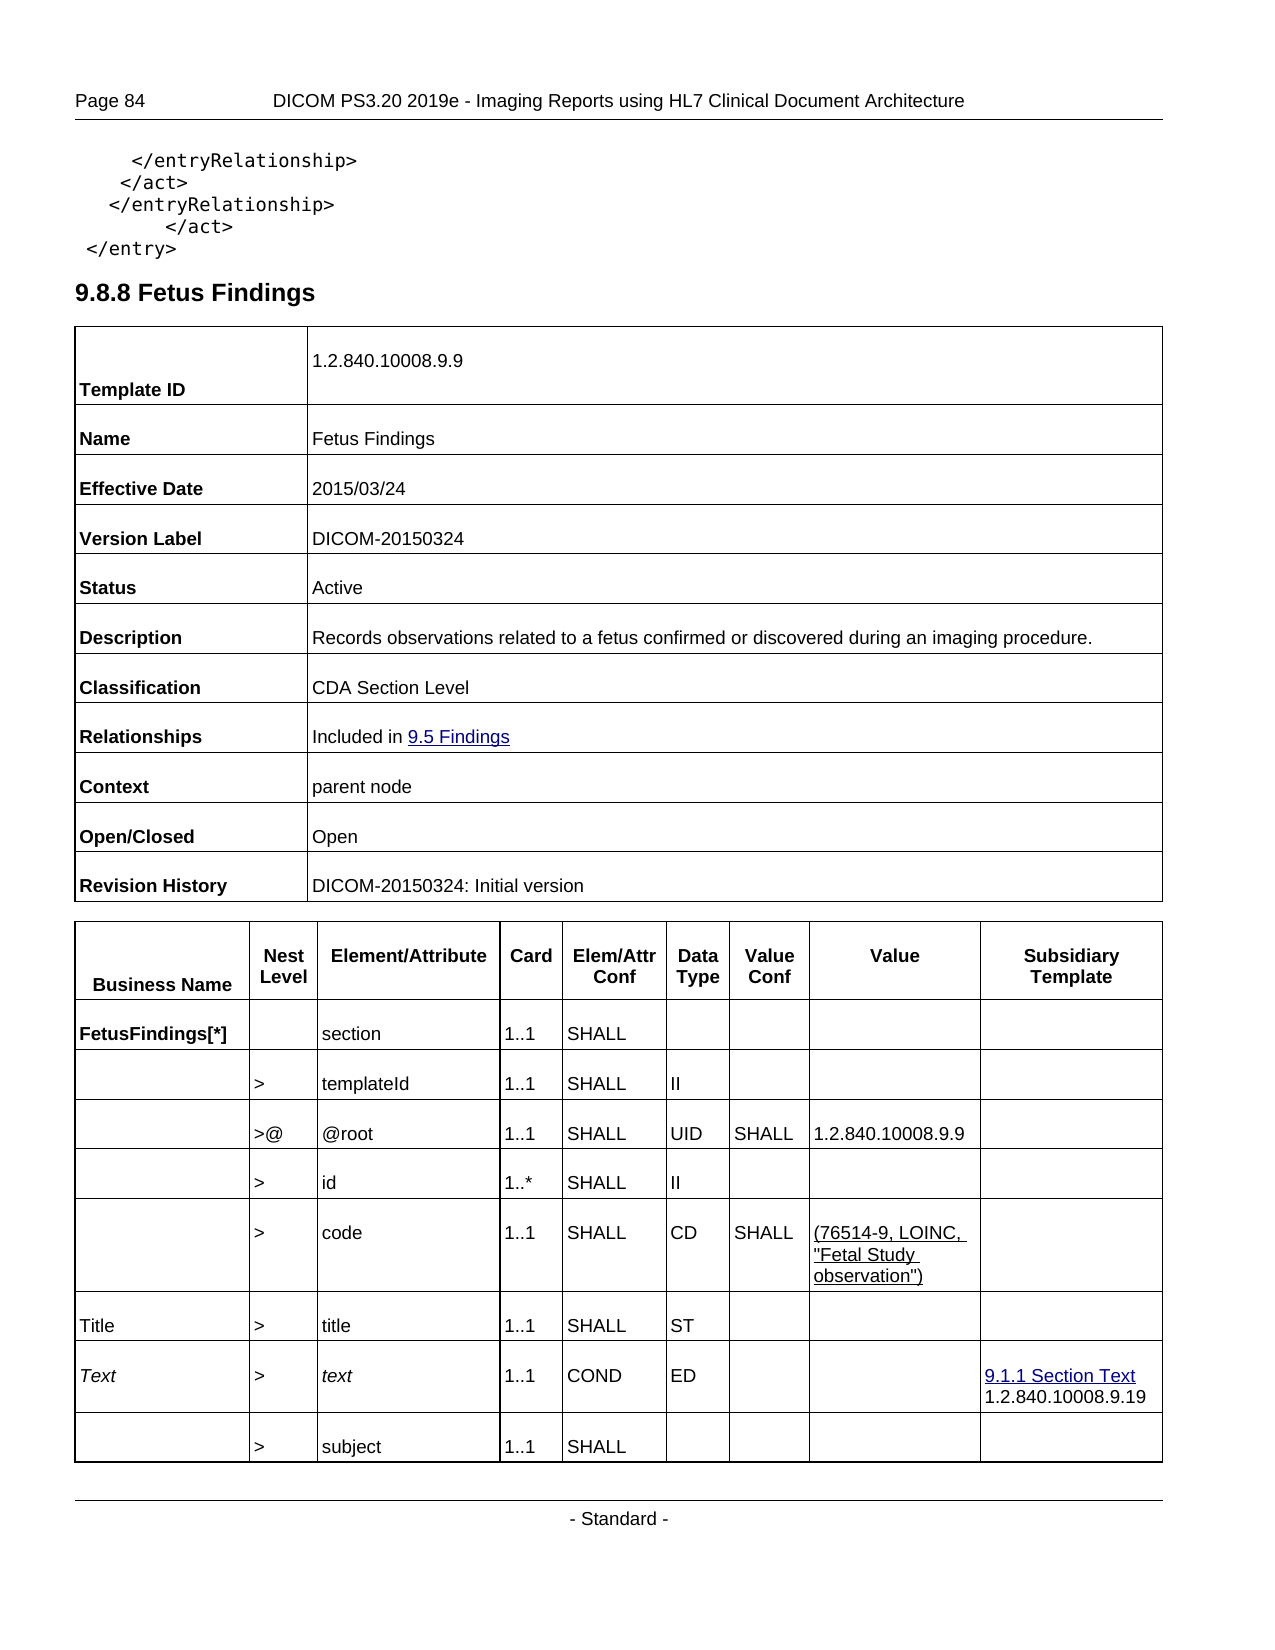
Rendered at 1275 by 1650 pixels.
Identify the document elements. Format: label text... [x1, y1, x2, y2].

table_cell Open [308, 803, 1162, 851]
table_cell Revision History [76, 852, 307, 901]
table_cell [981, 1292, 1162, 1340]
table_cell code [318, 1199, 499, 1291]
table_cell CDA Section Level [308, 654, 1162, 702]
table_cell > [250, 1292, 317, 1340]
table_header Value [810, 922, 980, 999]
table_header Template ID [76, 327, 307, 404]
table_cell [730, 1149, 809, 1198]
table_header Element/​Attribute [318, 922, 499, 999]
table_header Value Conf [730, 922, 809, 999]
table_cell > [250, 1050, 317, 1098]
table_cell > [250, 1413, 317, 1461]
table_cell [981, 1149, 1162, 1198]
table_cell [810, 1000, 980, 1049]
table_cell DICOM-20150324: Initial version [308, 852, 1162, 901]
table_cell Version Label [76, 505, 307, 553]
table_cell Fetus Findings [308, 405, 1162, 454]
table_cell COND [563, 1341, 666, 1412]
table_cell Status [76, 554, 307, 603]
table_cell [76, 1100, 249, 1148]
table_cell [730, 1341, 809, 1412]
table_cell 1..1 [501, 1341, 562, 1412]
table_cell Relationships [76, 703, 307, 752]
table_cell [810, 1149, 980, 1198]
table_cell [981, 1050, 1162, 1098]
table_cell [810, 1341, 980, 1412]
table_cell SHALL [563, 1100, 666, 1148]
table_cell 1..* [501, 1149, 562, 1198]
table_cell Context [76, 753, 307, 802]
table_cell [76, 1413, 249, 1461]
table_cell Included in 9.5 Findings [308, 703, 1162, 752]
table_header Nest Level [250, 922, 317, 999]
table_header Business Name [76, 922, 249, 999]
table_header 1.2.840.10008.9.9 [308, 327, 1162, 404]
table_cell [981, 1413, 1162, 1461]
table_header Data Type [667, 922, 729, 999]
table_cell [810, 1050, 980, 1098]
table_cell text [318, 1341, 499, 1412]
table_cell > [250, 1341, 317, 1412]
table_cell 1.2.840.10008.9.9 [810, 1100, 980, 1148]
table_cell > [250, 1199, 317, 1291]
table_cell Text [76, 1341, 249, 1412]
text </entryRelationship> </act> </entryRelationship> </act> </entry> [75, 150, 1162, 259]
table_cell II [667, 1050, 729, 1098]
table_cell >@ [250, 1100, 317, 1148]
text 9.8.8 Fetus Findings [75, 278, 1162, 307]
table_cell [667, 1000, 729, 1049]
table_cell Description [76, 604, 307, 652]
table_cell SHALL [730, 1100, 809, 1148]
table_cell Name [76, 405, 307, 454]
table_cell (76514-9, LOINC, "Fetal Study observation") [810, 1199, 980, 1291]
table_cell [730, 1000, 809, 1049]
table_cell II [667, 1149, 729, 1198]
table_cell [730, 1050, 809, 1098]
table_cell [76, 1199, 249, 1291]
table_cell Records observations related to a fetus confirmed or discovered during an imaging procedure. [308, 604, 1162, 652]
table_cell [730, 1413, 809, 1461]
table_cell 9.1.1 Section Text 1.2.840.10008.9.19 [981, 1341, 1162, 1412]
table_cell [250, 1000, 317, 1049]
table_cell SHALL [563, 1000, 666, 1049]
table_cell section [318, 1000, 499, 1049]
table_cell SHALL [563, 1413, 666, 1461]
table_cell [810, 1413, 980, 1461]
table_cell Effective Date [76, 455, 307, 503]
table_cell subject [318, 1413, 499, 1461]
table_cell CD [667, 1199, 729, 1291]
table_cell ST [667, 1292, 729, 1340]
table_cell SHALL [563, 1199, 666, 1291]
table_cell [76, 1149, 249, 1198]
table_header Elem/Attr Conf [563, 922, 666, 999]
table_cell 1..1 [501, 1199, 562, 1291]
table_cell 1..1 [501, 1413, 562, 1461]
table_cell SHALL [563, 1292, 666, 1340]
table_cell template​Id [318, 1050, 499, 1098]
table_header Card [501, 922, 562, 999]
table_cell Open/Closed [76, 803, 307, 851]
table_header Subsidiary Template [981, 922, 1162, 999]
table_cell @root [318, 1100, 499, 1148]
table_cell parent node [308, 753, 1162, 802]
table_cell 1..1 [501, 1000, 562, 1049]
table_cell SHALL [563, 1149, 666, 1198]
table_cell [981, 1100, 1162, 1148]
table_cell UID [667, 1100, 729, 1148]
table_cell SHALL [730, 1199, 809, 1291]
table_cell [981, 1000, 1162, 1049]
table_cell 1..1 [501, 1050, 562, 1098]
table_cell [981, 1199, 1162, 1291]
table_cell 1..1 [501, 1292, 562, 1340]
table_cell Fetus​Findings[*] [76, 1000, 249, 1049]
table_cell Title [76, 1292, 249, 1340]
table_cell id [318, 1149, 499, 1198]
table_cell 2015/03/24 [308, 455, 1162, 503]
table_cell [76, 1050, 249, 1098]
table_cell > [250, 1149, 317, 1198]
table_cell [667, 1413, 729, 1461]
table_cell 1..1 [501, 1100, 562, 1148]
table_cell [730, 1292, 809, 1340]
table_cell ED [667, 1341, 729, 1412]
table_cell DICOM-20150324 [308, 505, 1162, 553]
table_cell Active [308, 554, 1162, 603]
table_cell Classification [76, 654, 307, 702]
table_cell SHALL [563, 1050, 666, 1098]
table_cell title [318, 1292, 499, 1340]
table_cell [810, 1292, 980, 1340]
